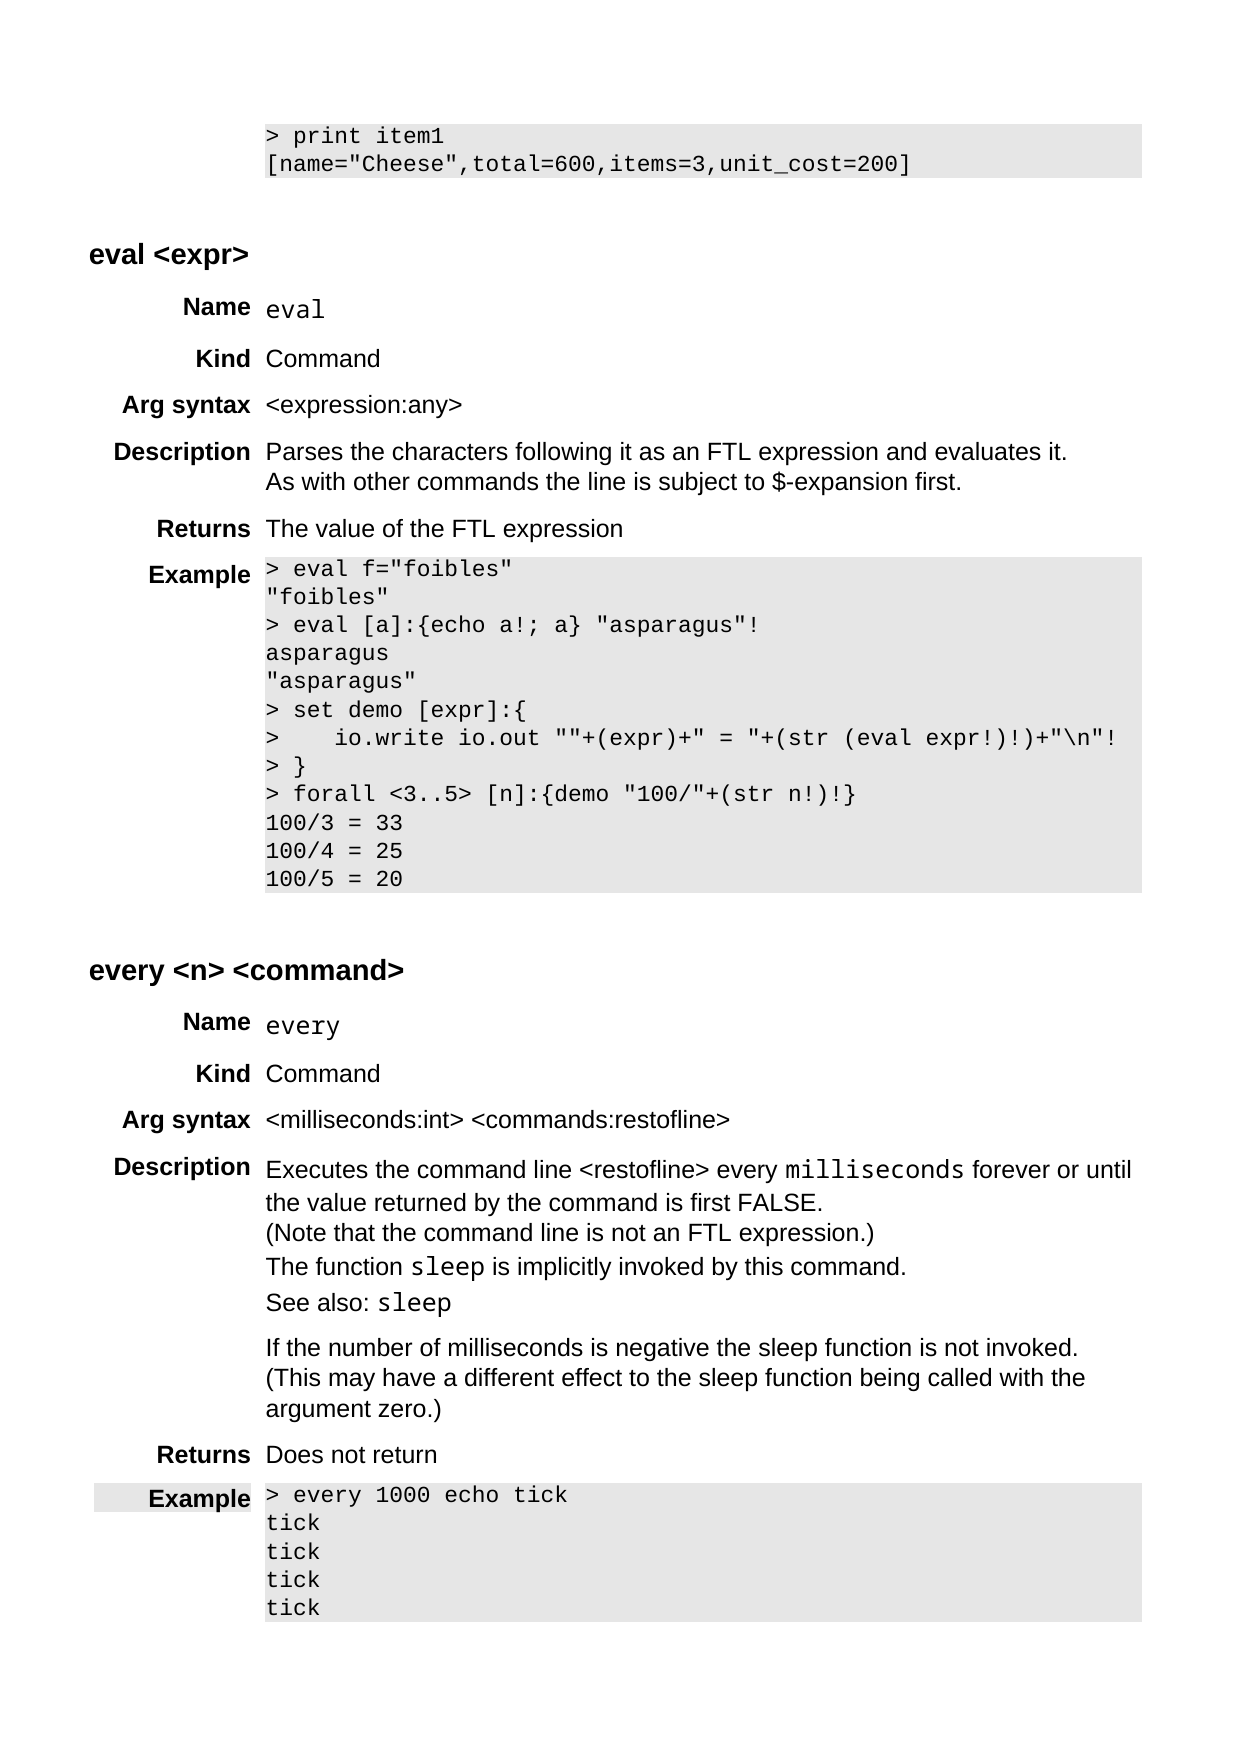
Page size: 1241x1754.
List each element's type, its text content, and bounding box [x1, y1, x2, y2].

table_cell > print item1 [name="Cheese",total=600,items=3,unit_cost=200] [263, 118, 1145, 190]
table_cell Returns [89, 505, 262, 551]
table_cell Example [89, 1478, 262, 1634]
table_cell Returns [89, 1431, 262, 1478]
table_cell Parses the characters following it as an FTL expression and evaluates it. As with other commands the line is subject to $-expansion first. [263, 428, 1145, 505]
table_cell Description [89, 1143, 262, 1431]
table_cell <expression:any> [263, 381, 1145, 428]
subtitle every <n> <command> [88, 952, 1145, 986]
table_cell [89, 118, 262, 190]
table_cell Example [89, 551, 262, 905]
table_cell The value of the FTL expression [263, 505, 1145, 551]
table_cell Arg syntax [89, 381, 262, 428]
table_header every [263, 999, 1145, 1050]
table_cell Command [263, 1050, 1145, 1097]
table_cell Description [89, 428, 262, 505]
table_cell Executes the command line <restofline> every milliseconds forever or until the value returned by the command is first FALSE. (Note that the command line is not an FTL expression.) The function sleep is implicitly invoked by this command. See also: sleep If the number of milliseconds is negative the sleep function is not invoked. (This may have a different effect to the sleep function being called with the argument zero.) [263, 1143, 1145, 1431]
table_header eval [263, 283, 1145, 335]
subtitle eval <expr> [88, 237, 1145, 271]
table_header Name [89, 283, 262, 335]
table_cell Arg syntax [89, 1097, 262, 1143]
table_header Name [89, 999, 262, 1050]
table_cell Kind [89, 335, 262, 381]
table_cell Does not return [263, 1431, 1145, 1478]
table_cell Kind [89, 1050, 262, 1097]
table_cell > every 1000 echo tick tick tick tick tick [263, 1478, 1145, 1634]
table_cell > eval f="foibles" "foibles" > eval [a]:{echo a!; a} "asparagus"! asparagus "asparagus" > set demo [expr]:{ > io.write io.out ""+(expr)+" = "+(str (eval expr!)!)+"\n"! > } > forall <3..5> [n]:{demo "100/"+(str n!)!} 100/3 = 33 100/4 = 25 100/5 = 20 [263, 551, 1145, 905]
table_cell <milliseconds:int> <commands:restofline> [263, 1097, 1145, 1143]
table_cell Command [263, 335, 1145, 381]
